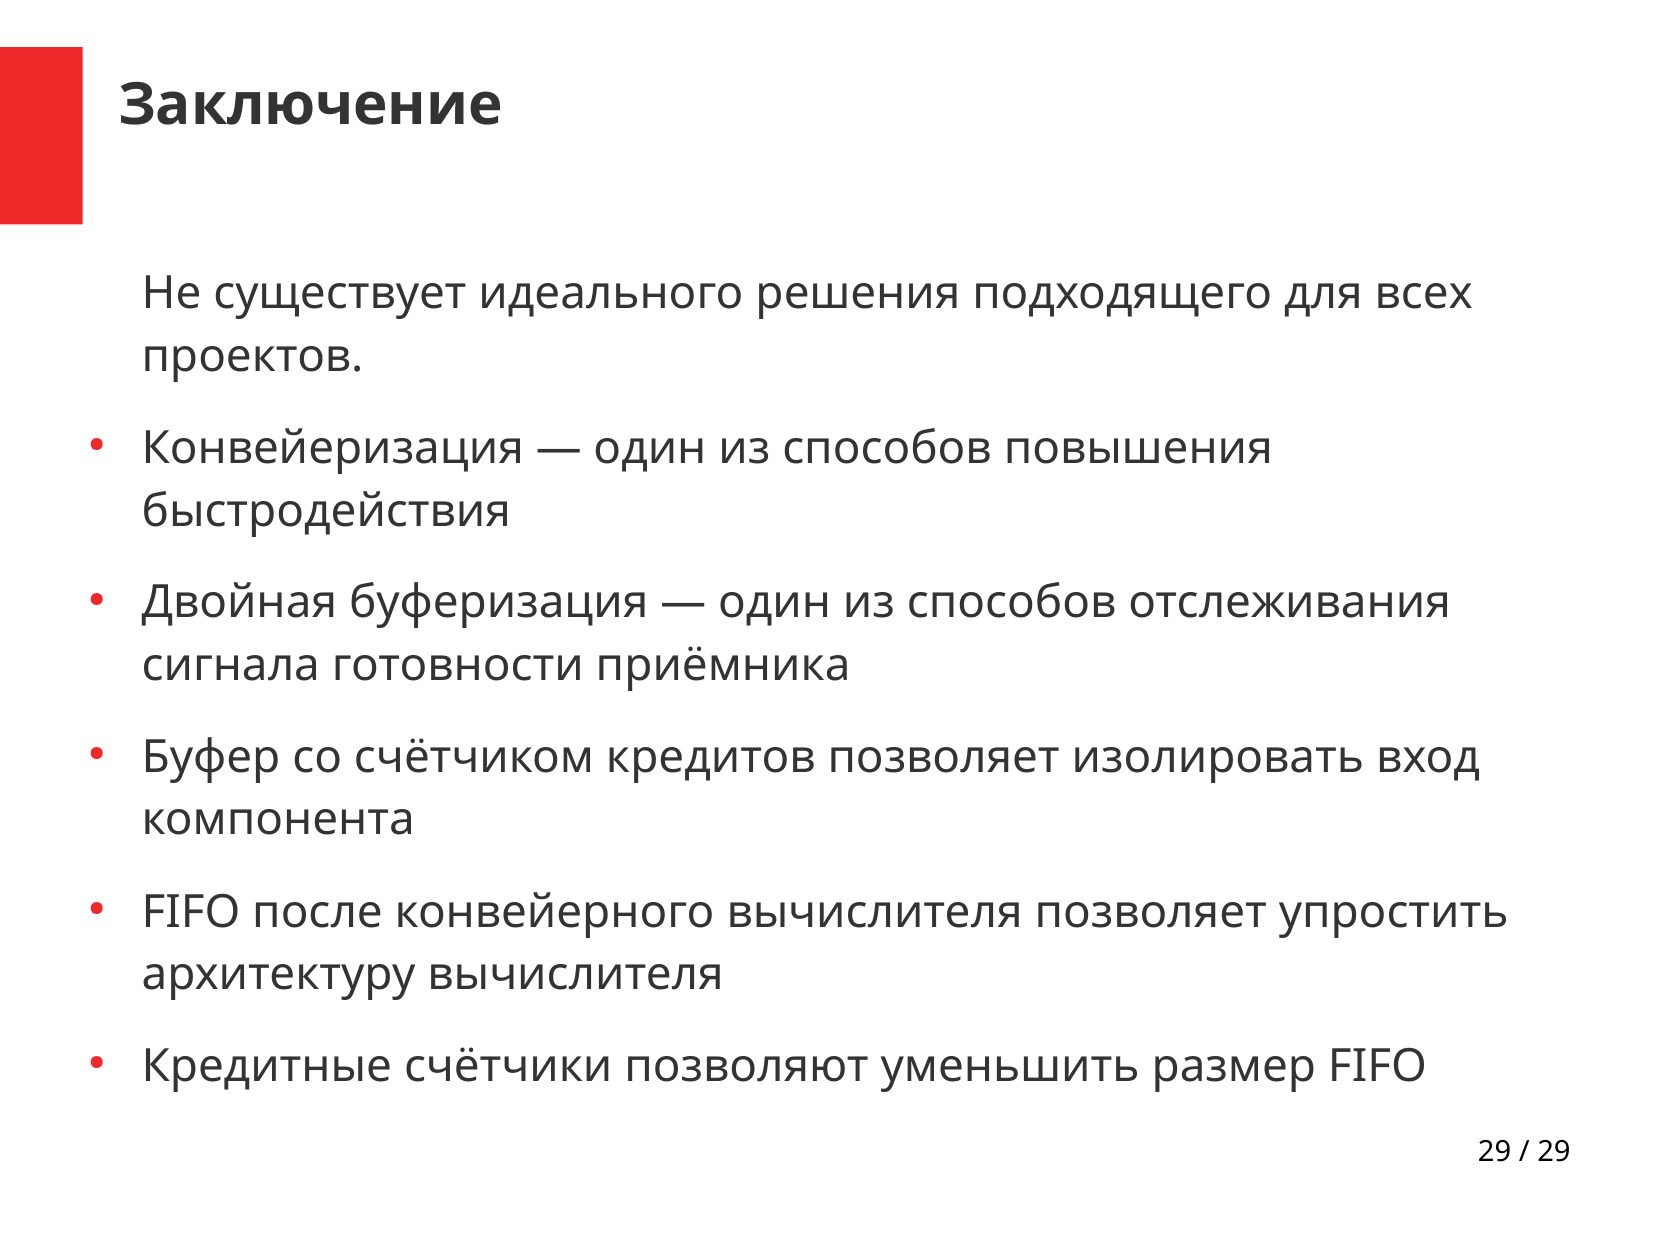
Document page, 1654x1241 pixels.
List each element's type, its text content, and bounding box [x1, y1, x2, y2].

title Заключение [118, 49, 1571, 154]
list Не существует идеального решения подходящего для всех проектов. Конвейеризация — один из способов повышения быстродействия Двойная буферизация — один из способов отслеживания сигнала готовности приёмника Буфер со счётчиком кредитов позволяет изолировать вход компонента FIFO после конвейерного вычислителя позволяет упростить архитектуру вычислителя Кредитные счётчики позволяют уменьшить размер FIFO [70, 259, 1536, 945]
